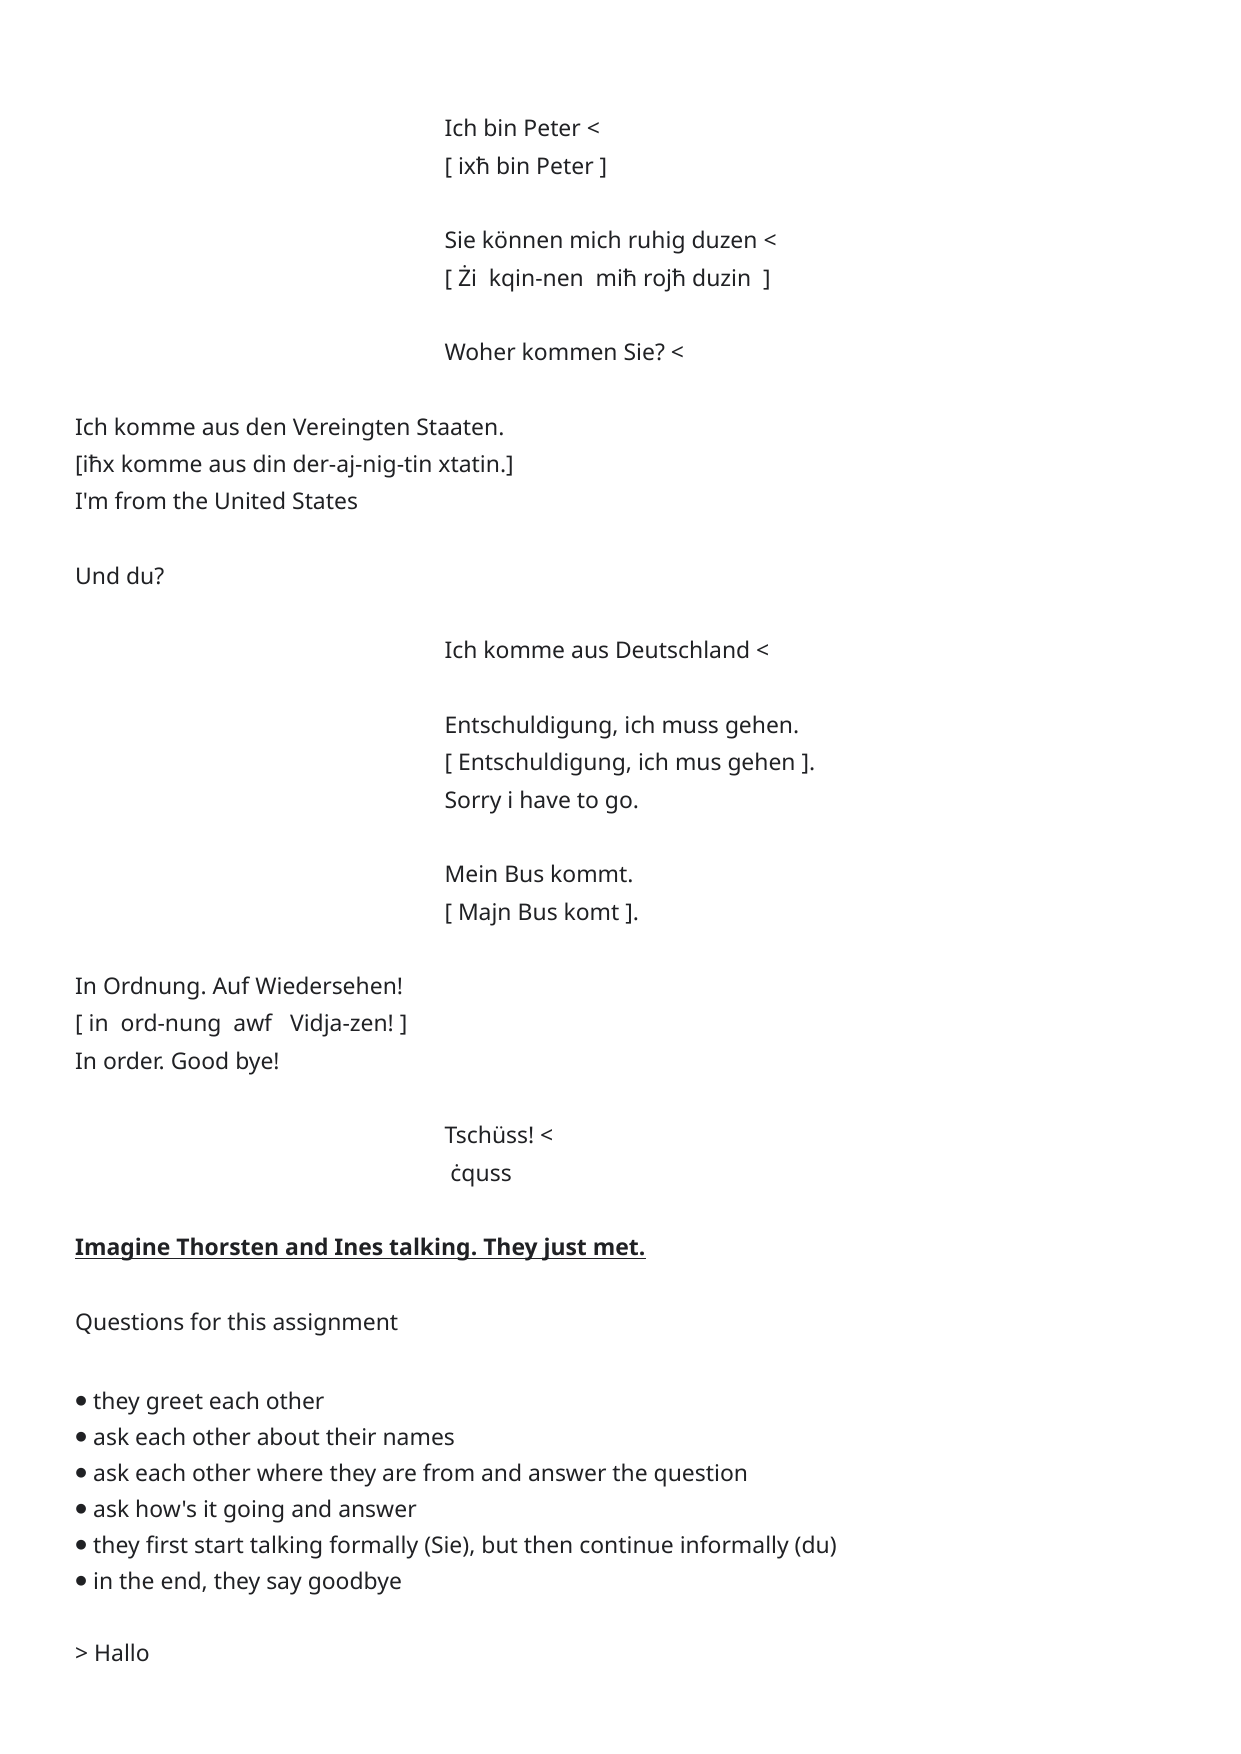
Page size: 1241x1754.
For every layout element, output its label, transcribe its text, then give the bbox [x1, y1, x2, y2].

text Ich komme aus Deutschland < [75, 634, 1165, 666]
text [ ixħ bin Peter ] [75, 149, 1165, 181]
text Tschüss! < [75, 1119, 1165, 1150]
text ⦁ they greet each other [75, 1385, 1165, 1416]
text ⦁ ask each other where they are from and answer the question [75, 1457, 1165, 1488]
text Entschuldigung, ich muss gehen. [75, 709, 1165, 740]
text Ich bin Peter < [75, 112, 1165, 143]
text ċquss [75, 1156, 1165, 1188]
text In Ordnung. Auf Wiedersehen! [75, 970, 1165, 1001]
text Woher kommen Sie? < [75, 336, 1165, 367]
text ⦁ ask each other about their names [75, 1421, 1165, 1452]
text I'm from the United States [75, 485, 1165, 516]
text Und du? [75, 560, 1165, 591]
text [ in ord-nung awf Vidja-zen! ] [75, 1007, 1165, 1038]
text ⦁ in the end, they say goodbye [75, 1564, 1165, 1596]
text In order. Good bye! [75, 1044, 1165, 1076]
text > Hallo [75, 1636, 1165, 1668]
text [ Entschuldigung, ich mus gehen ]. [75, 746, 1165, 777]
text Mein Bus kommt. [75, 858, 1165, 889]
text [ Żi kqin-nen miħ rojħ duzin ] [75, 261, 1165, 293]
text Sorry i have to go. [75, 783, 1165, 815]
subtitle Questions for this assignment [75, 1306, 1165, 1337]
text Sie können mich ruhig duzen < [75, 224, 1165, 255]
text ⦁ ask how's it going and answer [75, 1493, 1165, 1524]
text ⦁ they first start talking formally (Sie), but then continue informally (du) [75, 1529, 1165, 1560]
text [ Majn Bus komt ]. [75, 895, 1165, 927]
text Ich komme aus den Vereingten Staaten. [75, 411, 1165, 442]
text Imagine Thorsten and Ines talking. They just met. [75, 1231, 1165, 1262]
text [iħx komme aus din der-aj-nig-tin xtatin.] [75, 448, 1165, 479]
